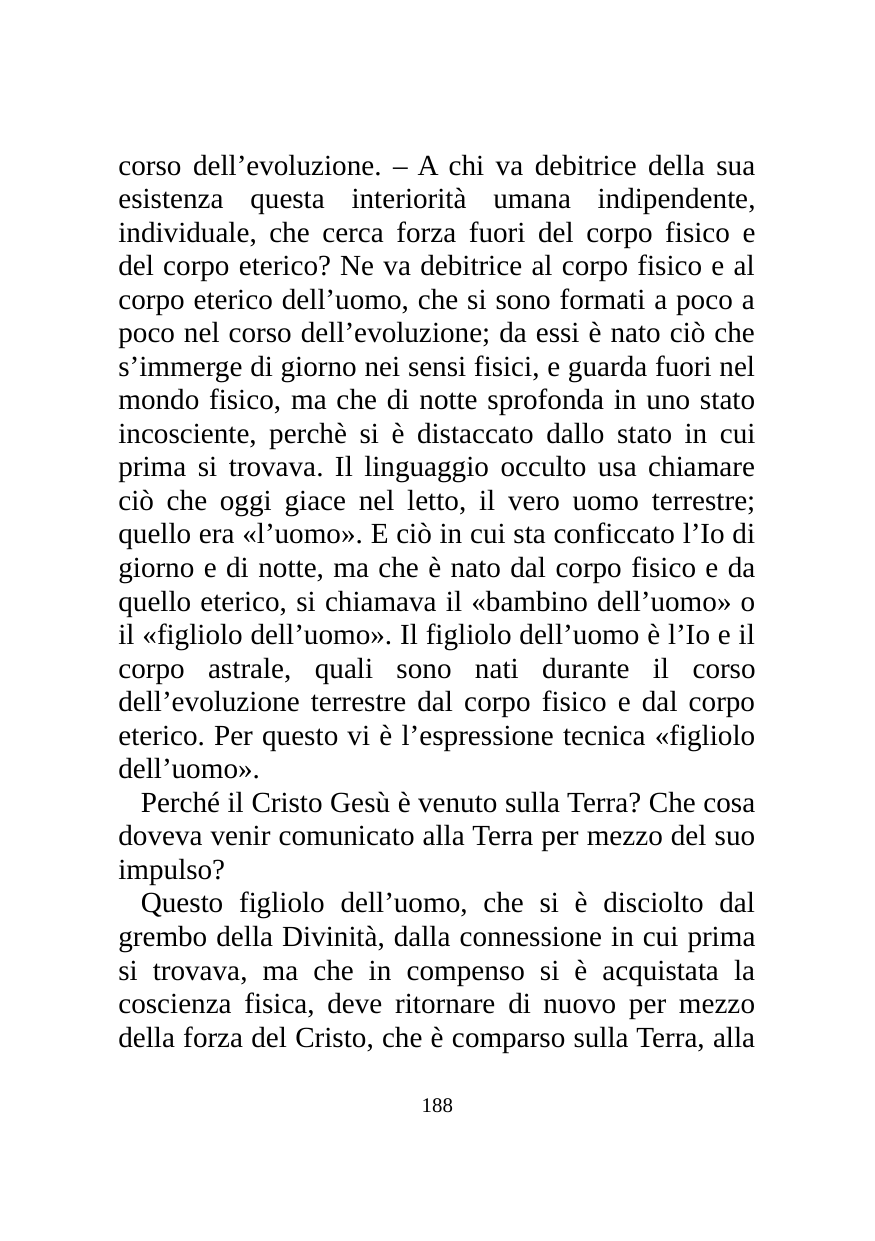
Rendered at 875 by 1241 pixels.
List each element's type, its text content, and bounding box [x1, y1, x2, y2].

text Questo figliolo dell’uomo, che si è disciolto dal grembo della Divinità, dalla connessione in cui prima si trovava, ma che in compenso si è acquistata la coscienza fisica, deve ritornare di nuovo per mezzo della forza del Cristo, che è comparso sulla Terra, alla [118, 886, 756, 1053]
text Perché il Cristo Gesù è venuto sulla Terra? Che cosa doveva venir comunicato alla Terra per mezzo del suo impulso? [118, 785, 756, 886]
text corso dell’evoluzione. – A chi va debitrice della sua esistenza questa interiorità umana indipendente, individuale, che cerca forza fuori del corpo fisico e del corpo eterico? Ne va debitrice al corpo fisico e al corpo eterico dell’uomo, che si sono formati a poco a poco nel corso dell’evoluzione; da essi è nato ciò che s’immerge di giorno nei sensi fisici, e guarda fuori nel mondo fisico, ma che di notte sprofonda in uno stato incosciente, perchè si è distaccato dallo stato in cui prima si trovava. Il linguaggio occulto usa chiamare ciò che oggi giace nel letto, il vero uomo terrestre; quello era «l’uomo». E ciò in cui sta conficcato l’Io di giorno e di notte, ma che è nato dal corpo fisico e da quello eterico, si chiamava il «bambino dell’uomo» o il «figliolo dell’uomo». Il figliolo dell’uomo è l’Io e il corpo astrale, quali sono nati durante il corso dell’evoluzione terrestre dal corpo fisico e dal corpo eterico. Per questo vi è l’espressione tecnica «figliolo dell’uomo». [118, 148, 756, 785]
